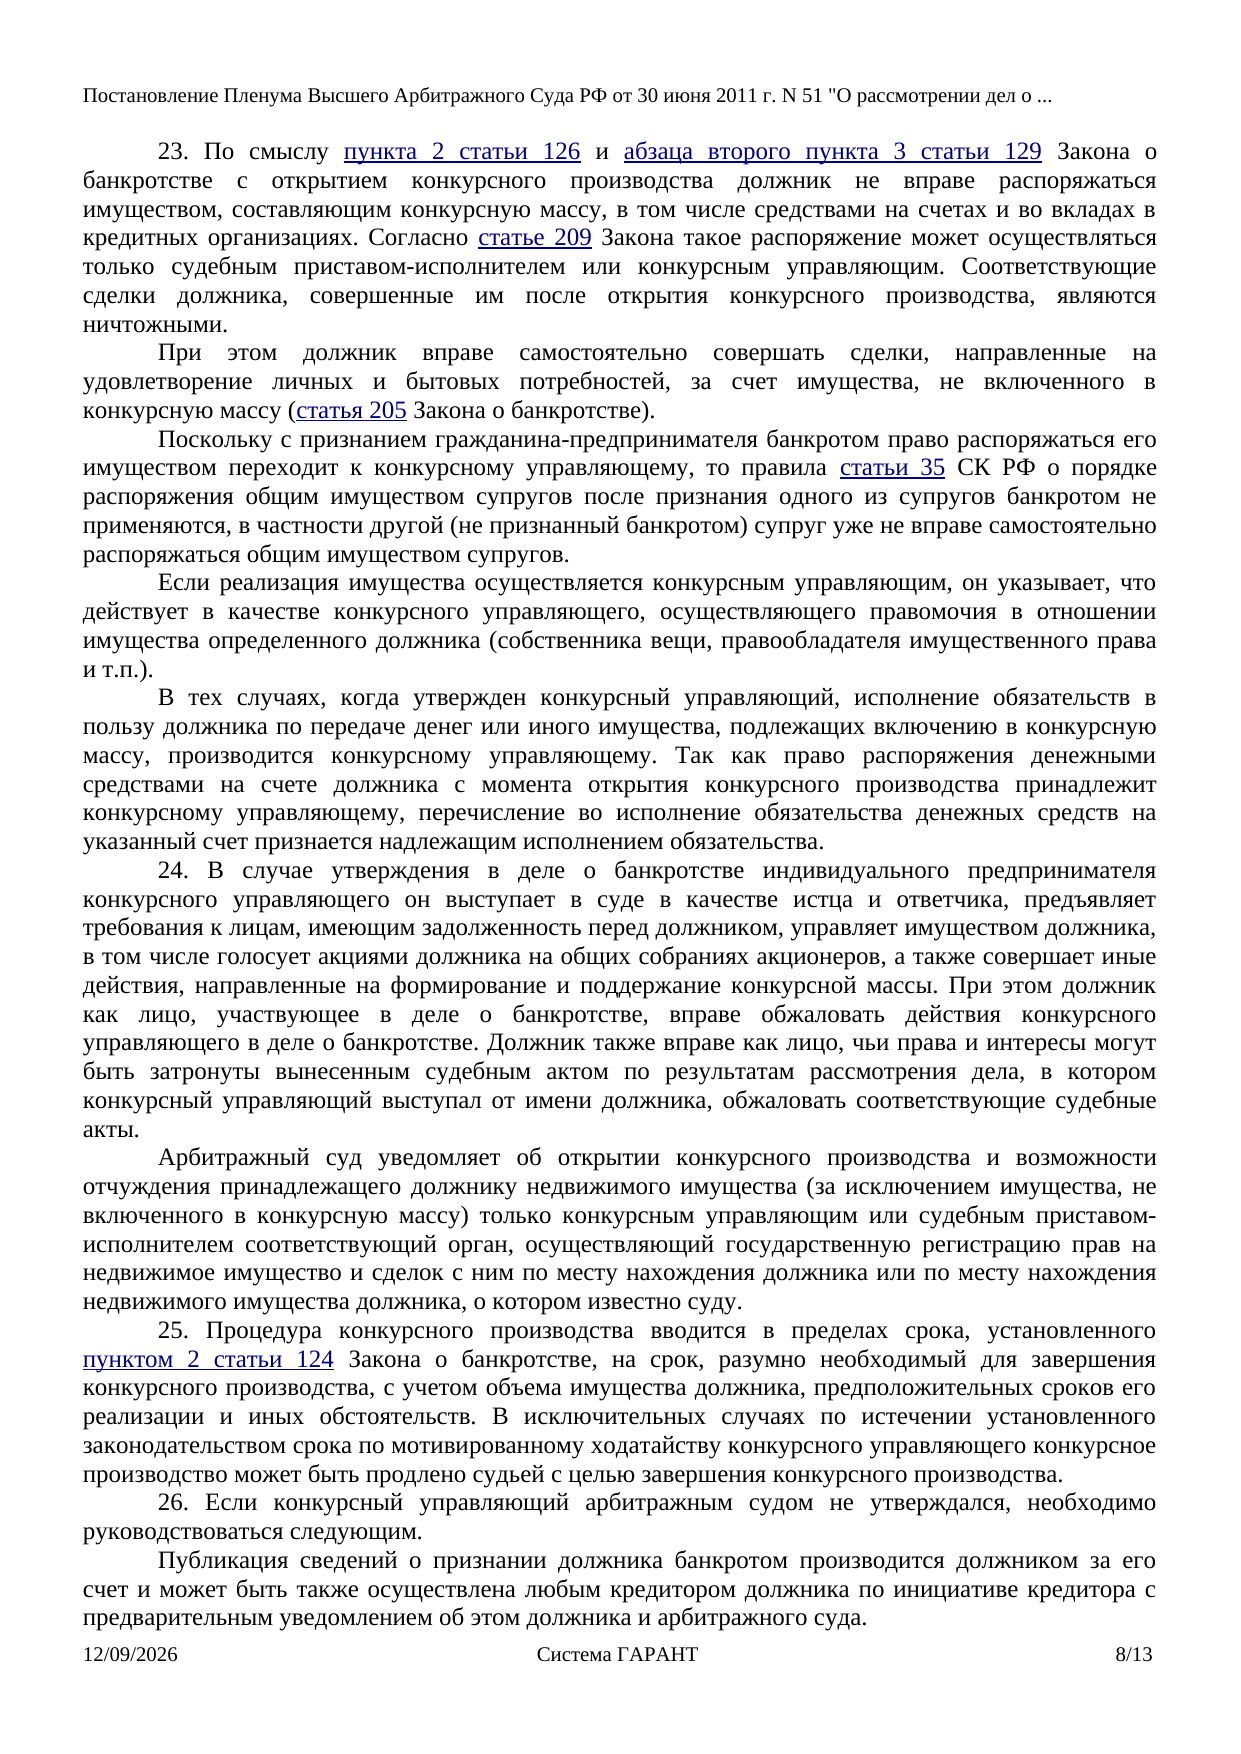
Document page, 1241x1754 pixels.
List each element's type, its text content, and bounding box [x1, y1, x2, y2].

text Поскольку с признанием гражданина-предпринимателя банкротом право распоряжаться его имуществом переходит к конкурсному управляющему, то правила статьи 35 СК РФ о порядке распоряжения общим имуществом супругов после признания одного из супругов банкротом не применяются, в частности другой (не признанный банкротом) супруг уже не вправе самостоятельно распоряжаться общим имуществом супругов. [83, 424, 1157, 567]
text Арбитражный суд уведомляет об открытии конкурсного производства и возможности отчуждения принадлежащего должнику недвижимого имущества (за исключением имущества, не включенного в конкурсную массу) только конкурсным управляющим или судебным приставом-исполнителем соответствующий орган, осуществляющий государственную регистрацию прав на недвижимое имущество и сделок с ним по месту нахождения должника или по месту нахождения недвижимого имущества должника, о котором известно суду. [83, 1142, 1157, 1315]
text 23. По смыслу пункта 2 статьи 126 и абзаца второго пункта 3 статьи 129 Закона о банкротстве с открытием конкурсного производства должник не вправе распоряжаться имуществом, составляющим конкурсную массу, в том числе средствами на счетах и во вкладах в кредитных организациях. Согласно статье 209 Закона такое распоряжение может осуществляться только судебным приставом-исполнителем или конкурсным управляющим. Соответствующие сделки должника, совершенные им после открытия конкурсного производства, являются ничтожными. [83, 136, 1157, 337]
text В тех случаях, когда утвержден конкурсный управляющий, исполнение обязательств в пользу должника по передаче денег или иного имущества, подлежащих включению в конкурсную массу, производится конкурсному управляющему. Так как право распоряжения денежными средствами на счете должника с момента открытия конкурсного производства принадлежит конкурсному управляющему, перечисление во исполнение обязательства денежных средств на указанный счет признается надлежащим исполнением обязательства. [83, 682, 1157, 855]
text Если реализация имущества осуществляется конкурсным управляющим, он указывает, что действует в качестве конкурсного управляющего, осуществляющего правомочия в отношении имущества определенного должника (собственника вещи, правообладателя имущественного права и т.п.). [83, 567, 1157, 682]
text 26. Если конкурсный управляющий арбитражным судом не утверждался, необходимо руководствоваться следующим. [83, 1487, 1157, 1545]
text 25. Процедура конкурсного производства вводится в пределах срока, установленного пунктом 2 статьи 124 Закона о банкротстве, на срок, разумно необходимый для завершения конкурсного производства, с учетом объема имущества должника, предположительных сроков его реализации и иных обстоятельств. В исключительных случаях по истечении установленного законодательством срока по мотивированному ходатайству конкурсного управляющего конкурсное производство может быть продлено судьей с целью завершения конкурсного производства. [83, 1315, 1157, 1487]
text Публикация сведений о признании должника банкротом производится должником за его счет и может быть также осуществлена любым кредитором должника по инициативе кредитора с предварительным уведомлением об этом должника и арбитражного суда. [83, 1545, 1157, 1631]
text 24. В случае утверждения в деле о банкротстве индивидуального предпринимателя конкурсного управляющего он выступает в суде в качестве истца и ответчика, предъявляет требования к лицам, имеющим задолженность перед должником, управляет имуществом должника, в том числе голосует акциями должника на общих собраниях акционеров, а также совершает иные действия, направленные на формирование и поддержание конкурсной массы. При этом должник как лицо, участвующее в деле о банкротстве, вправе обжаловать действия конкурсного управляющего в деле о банкротстве. Должник также вправе как лицо, чьи права и интересы могут быть затронуты вынесенным судебным актом по результатам рассмотрения дела, в котором конкурсный управляющий выступал от имени должника, обжаловать соответствующие судебные акты. [83, 855, 1157, 1142]
text При этом должник вправе самостоятельно совершать сделки, направленные на удовлетворение личных и бытовых потребностей, за счет имущества, не включенного в конкурсную массу (статья 205 Закона о банкротстве). [83, 337, 1157, 424]
